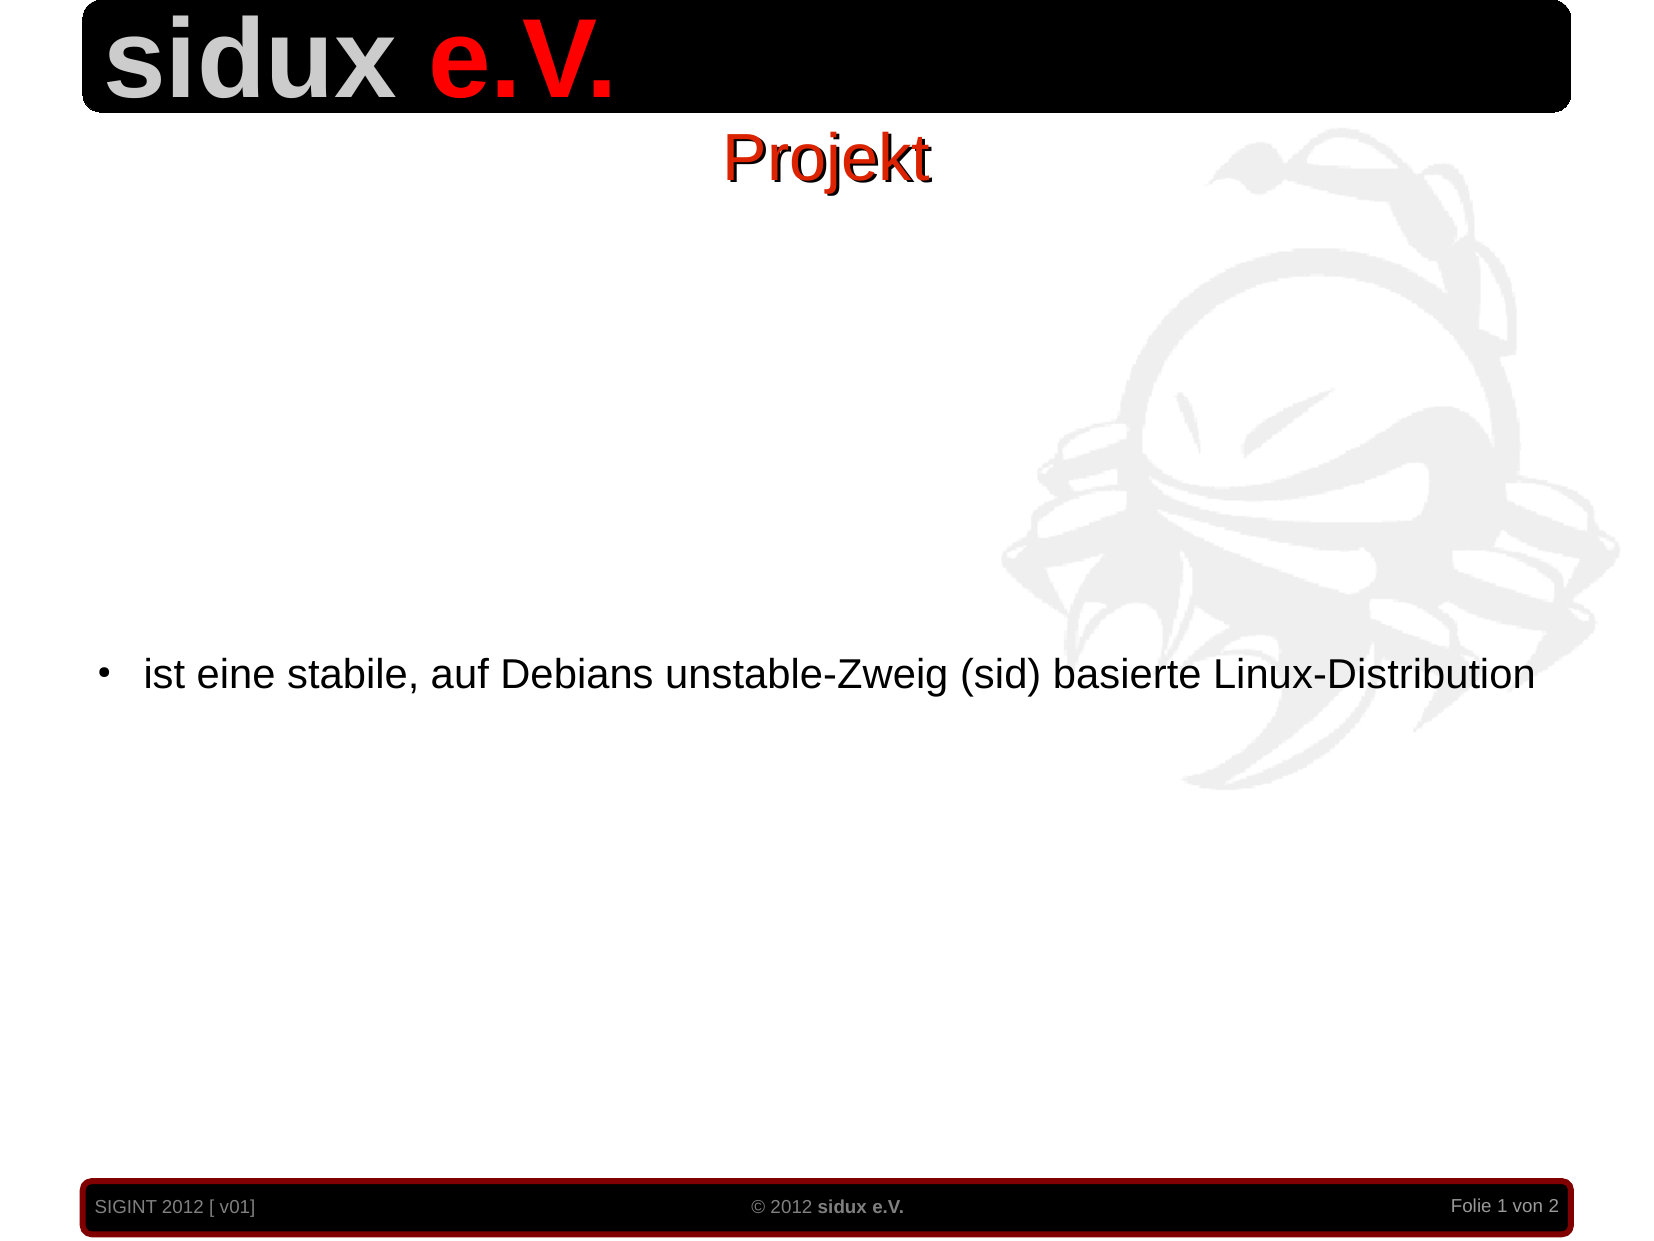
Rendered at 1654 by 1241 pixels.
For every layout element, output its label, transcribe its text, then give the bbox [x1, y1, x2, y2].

text_box Projekt [82, 112, 1571, 213]
text_box ist eine stabile, auf Debians unstable-Zweig (sid) basierte Linux-Distribution [82, 224, 1571, 1170]
picture [997, 122, 1625, 798]
